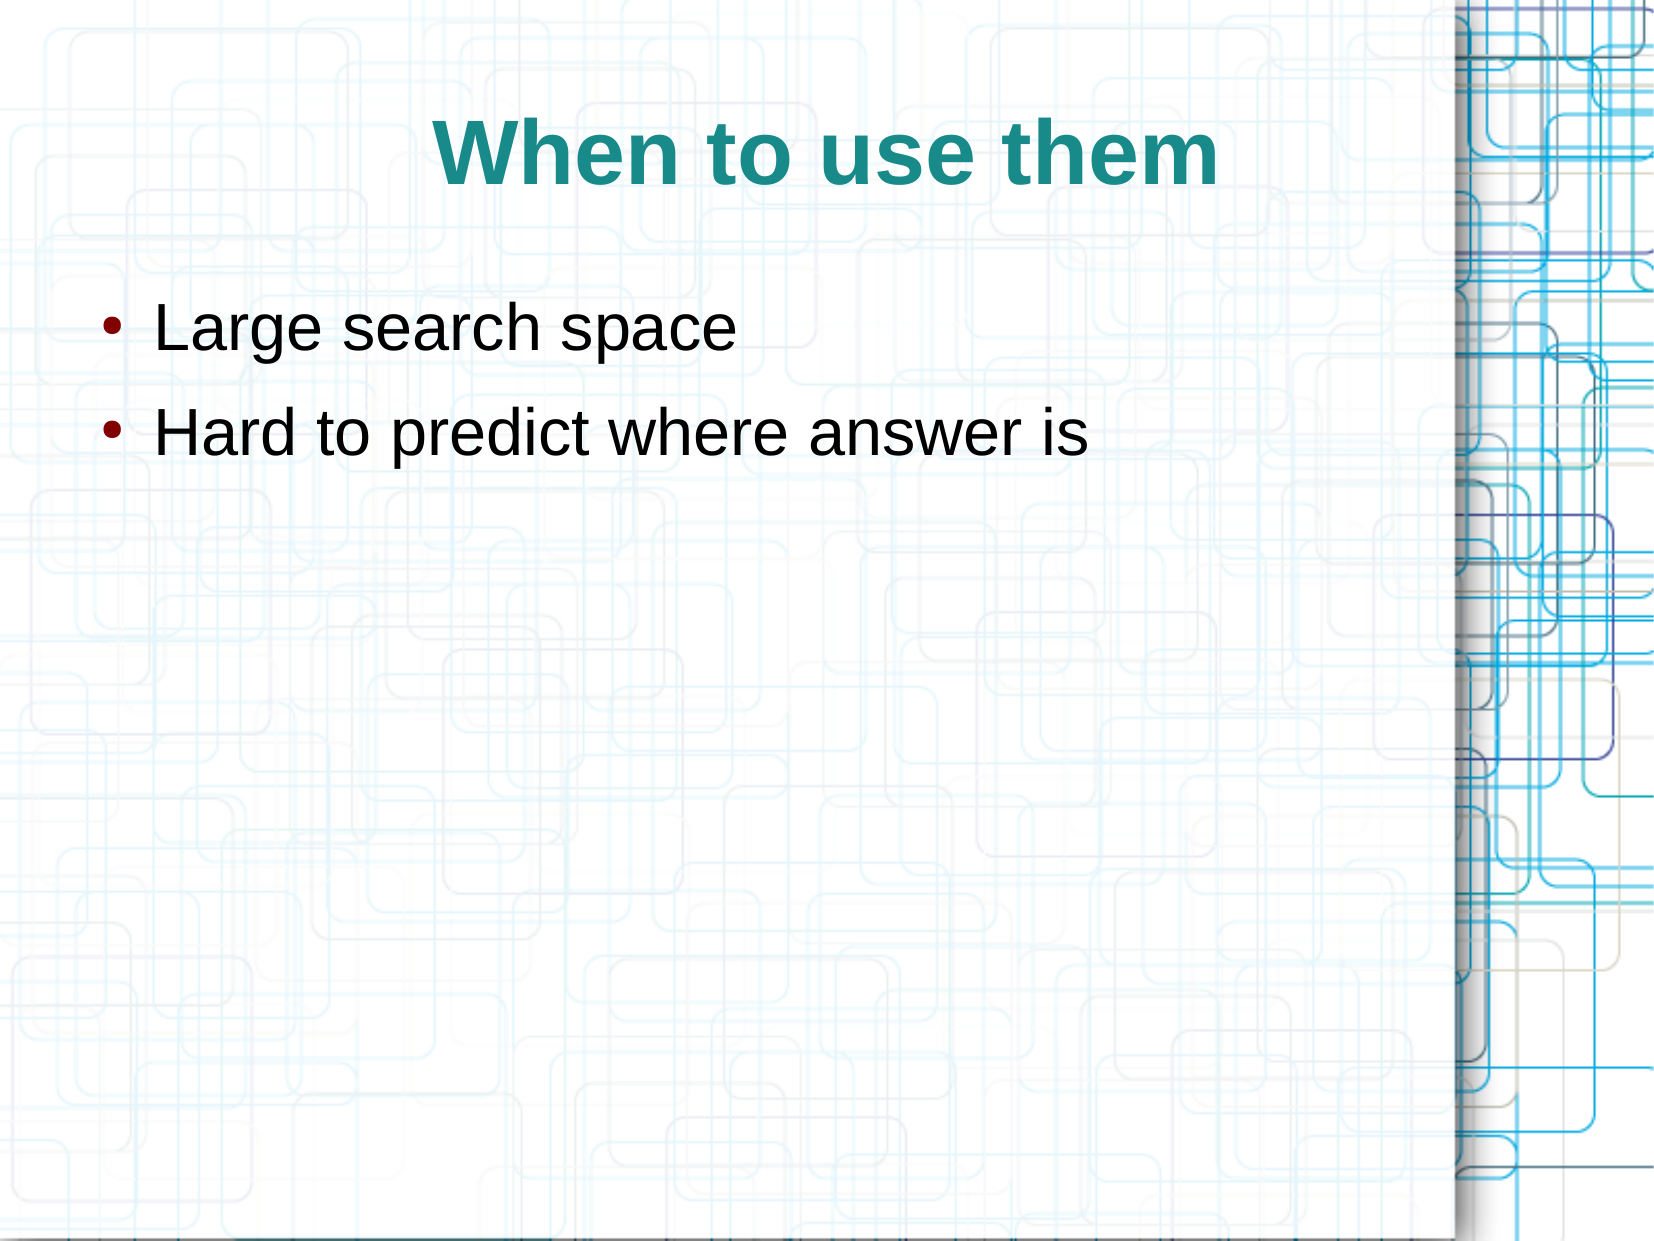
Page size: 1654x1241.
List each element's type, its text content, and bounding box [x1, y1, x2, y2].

list Large search space Hard to predict where answer is [82, 290, 1571, 1094]
title When to use them [82, 56, 1571, 250]
picture [0, 0, 1654, 1241]
